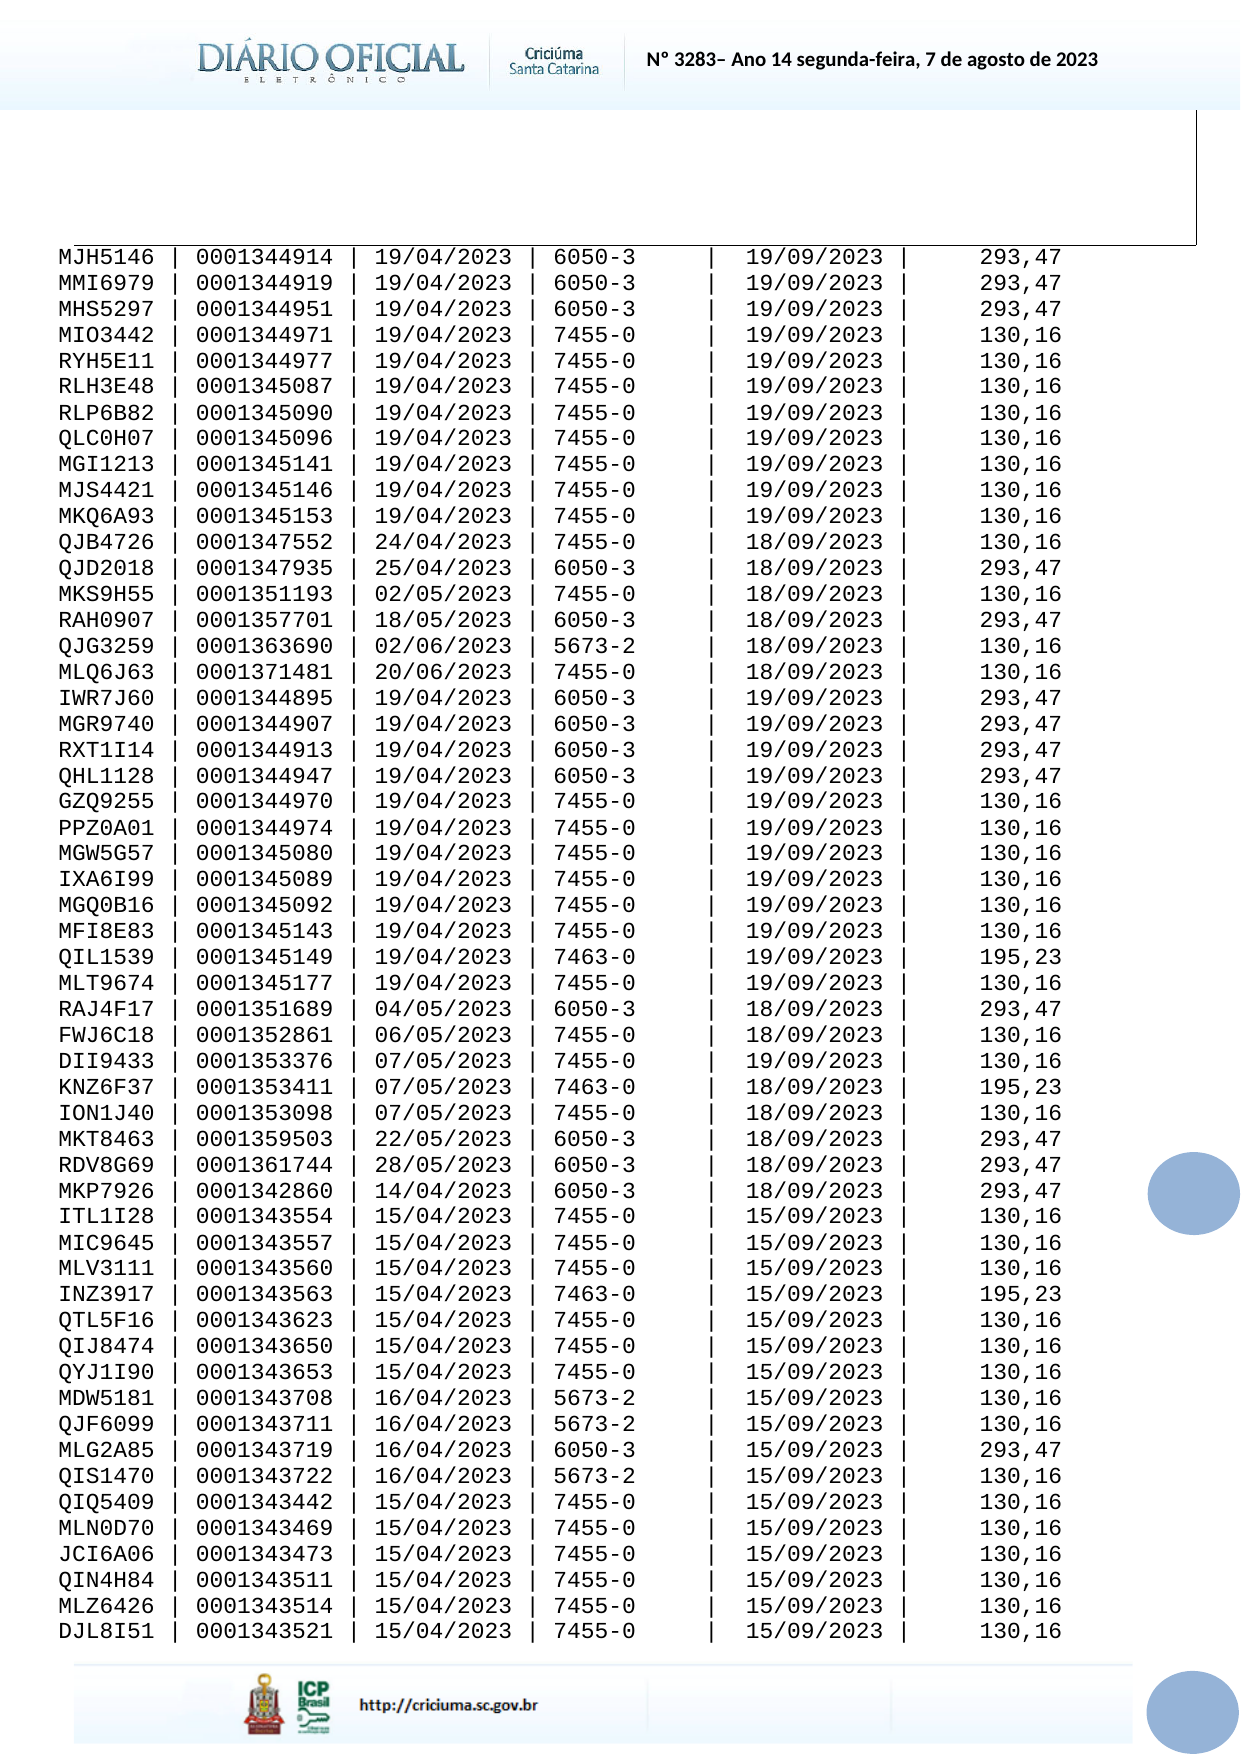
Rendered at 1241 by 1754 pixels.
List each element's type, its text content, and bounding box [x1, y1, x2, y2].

text IWR7J60 | 0001344895 | 19/04/2023 | 6050-3 | 19/09/2023 | 293,47 [44, 686, 1196, 712]
text QIJ8474 | 0001343650 | 15/04/2023 | 7455-0 | 15/09/2023 | 130,16 [44, 1334, 1196, 1361]
text QJF6099 | 0001343711 | 16/04/2023 | 5673-2 | 15/09/2023 | 130,16 [44, 1412, 1196, 1438]
text RAH0907 | 0001357701 | 18/05/2023 | 6050-3 | 18/09/2023 | 293,47 [44, 608, 1196, 634]
text MMI6979 | 0001344919 | 19/04/2023 | 6050-3 | 19/09/2023 | 293,47 [44, 271, 1196, 297]
text QJG3259 | 0001363690 | 02/06/2023 | 5673-2 | 18/09/2023 | 130,16 [44, 634, 1196, 660]
text ION1J40 | 0001353098 | 07/05/2023 | 7455-0 | 18/09/2023 | 130,16 [44, 1101, 1196, 1127]
text MGQ0B16 | 0001345092 | 19/04/2023 | 7455-0 | 19/09/2023 | 130,16 [44, 894, 1196, 919]
text MJS4421 | 0001345146 | 19/04/2023 | 7455-0 | 19/09/2023 | 130,16 [44, 479, 1196, 504]
text MJH5146 | 0001344914 | 19/04/2023 | 6050-3 | 19/09/2023 | 293,47 [44, 245, 1196, 271]
text QYJ1I90 | 0001343653 | 15/04/2023 | 7455-0 | 15/09/2023 | 130,16 [44, 1361, 1196, 1386]
text QIS1470 | 0001343722 | 16/04/2023 | 5673-2 | 15/09/2023 | 130,16 [44, 1464, 1196, 1490]
text JCI6A06 | 0001343473 | 15/04/2023 | 7455-0 | 15/09/2023 | 130,16 [44, 1542, 1196, 1568]
text QJD2018 | 0001347935 | 25/04/2023 | 6050-3 | 18/09/2023 | 293,47 [44, 556, 1196, 582]
text MLV3111 | 0001343560 | 15/04/2023 | 7455-0 | 15/09/2023 | 130,16 [44, 1257, 1196, 1283]
text MIC9645 | 0001343557 | 15/04/2023 | 7455-0 | 15/09/2023 | 130,16 [44, 1231, 1196, 1257]
text KNZ6F37 | 0001353411 | 07/05/2023 | 7463-0 | 18/09/2023 | 195,23 [44, 1075, 1196, 1101]
text MLN0D70 | 0001343469 | 15/04/2023 | 7455-0 | 15/09/2023 | 130,16 [44, 1516, 1196, 1542]
text QIN4H84 | 0001343511 | 15/04/2023 | 7455-0 | 15/09/2023 | 130,16 [44, 1568, 1196, 1594]
text RLH3E48 | 0001345087 | 19/04/2023 | 7455-0 | 19/09/2023 | 130,16 [44, 375, 1196, 401]
text MGR9740 | 0001344907 | 19/04/2023 | 6050-3 | 19/09/2023 | 293,47 [44, 712, 1196, 738]
text RDV8G69 | 0001361744 | 28/05/2023 | 6050-3 | 18/09/2023 | 293,47 [44, 1153, 1180, 1179]
text GZQ9255 | 0001344970 | 19/04/2023 | 7455-0 | 19/09/2023 | 130,16 [44, 790, 1196, 816]
text RYH5E11 | 0001344977 | 19/04/2023 | 7455-0 | 19/09/2023 | 130,16 [44, 349, 1196, 375]
text MDW5181 | 0001343708 | 16/04/2023 | 5673-2 | 15/09/2023 | 130,16 [44, 1386, 1196, 1412]
text ITL1I28 | 0001343554 | 15/04/2023 | 7455-0 | 15/09/2023 | 130,16 [44, 1205, 1171, 1231]
text DII9433 | 0001353376 | 07/05/2023 | 7455-0 | 19/09/2023 | 130,16 [44, 1049, 1196, 1075]
text FWJ6C18 | 0001352861 | 06/05/2023 | 7455-0 | 18/09/2023 | 130,16 [44, 1023, 1196, 1049]
text MGI1213 | 0001345141 | 19/04/2023 | 7455-0 | 19/09/2023 | 130,16 [44, 453, 1196, 479]
text MLZ6426 | 0001343514 | 15/04/2023 | 7455-0 | 15/09/2023 | 130,16 [44, 1594, 1196, 1620]
text INZ3917 | 0001343563 | 15/04/2023 | 7463-0 | 15/09/2023 | 195,23 [44, 1283, 1196, 1309]
text MKS9H55 | 0001351193 | 02/05/2023 | 7455-0 | 18/09/2023 | 130,16 [44, 582, 1196, 608]
text DJL8I51 | 0001343521 | 15/04/2023 | 7455-0 | 15/09/2023 | 130,16 [44, 1620, 1196, 1646]
text QIL1539 | 0001345149 | 19/04/2023 | 7463-0 | 19/09/2023 | 195,23 [44, 946, 1196, 971]
text MKT8463 | 0001359503 | 22/05/2023 | 6050-3 | 18/09/2023 | 293,47 [44, 1127, 1196, 1153]
text QTL5F16 | 0001343623 | 15/04/2023 | 7455-0 | 15/09/2023 | 130,16 [44, 1309, 1196, 1334]
text QHL1128 | 0001344947 | 19/04/2023 | 6050-3 | 19/09/2023 | 293,47 [44, 764, 1196, 790]
text RXT1I14 | 0001344913 | 19/04/2023 | 6050-3 | 19/09/2023 | 293,47 [44, 738, 1196, 764]
text MHS5297 | 0001344951 | 19/04/2023 | 6050-3 | 19/09/2023 | 293,47 [44, 297, 1196, 323]
text PPZ0A01 | 0001344974 | 19/04/2023 | 7455-0 | 19/09/2023 | 130,16 [44, 816, 1196, 842]
text QLC0H07 | 0001345096 | 19/04/2023 | 7455-0 | 19/09/2023 | 130,16 [44, 427, 1196, 453]
text MLG2A85 | 0001343719 | 16/04/2023 | 6050-3 | 15/09/2023 | 293,47 [44, 1438, 1196, 1464]
text MLQ6J63 | 0001371481 | 20/06/2023 | 7455-0 | 18/09/2023 | 130,16 [44, 660, 1196, 686]
text MIO3442 | 0001344971 | 19/04/2023 | 7455-0 | 19/09/2023 | 130,16 [44, 323, 1196, 349]
text RAJ4F17 | 0001351689 | 04/05/2023 | 6050-3 | 18/09/2023 | 293,47 [44, 997, 1196, 1023]
text RLP6B82 | 0001345090 | 19/04/2023 | 7455-0 | 19/09/2023 | 130,16 [44, 401, 1196, 427]
text QJB4726 | 0001347552 | 24/04/2023 | 7455-0 | 18/09/2023 | 130,16 [44, 531, 1196, 556]
text MKQ6A93 | 0001345153 | 19/04/2023 | 7455-0 | 19/09/2023 | 130,16 [44, 504, 1196, 531]
text MGW5G57 | 0001345080 | 19/04/2023 | 7455-0 | 19/09/2023 | 130,16 [44, 842, 1196, 868]
text QIQ5409 | 0001343442 | 15/04/2023 | 7455-0 | 15/09/2023 | 130,16 [44, 1490, 1196, 1516]
text IXA6I99 | 0001345089 | 19/04/2023 | 7455-0 | 19/09/2023 | 130,16 [44, 868, 1196, 894]
text MFI8E83 | 0001345143 | 19/04/2023 | 7455-0 | 19/09/2023 | 130,16 [44, 919, 1196, 946]
text MKP7926 | 0001342860 | 14/04/2023 | 6050-3 | 18/09/2023 | 293,47 [44, 1179, 1150, 1205]
text MLT9674 | 0001345177 | 19/04/2023 | 7455-0 | 19/09/2023 | 130,16 [44, 971, 1196, 997]
